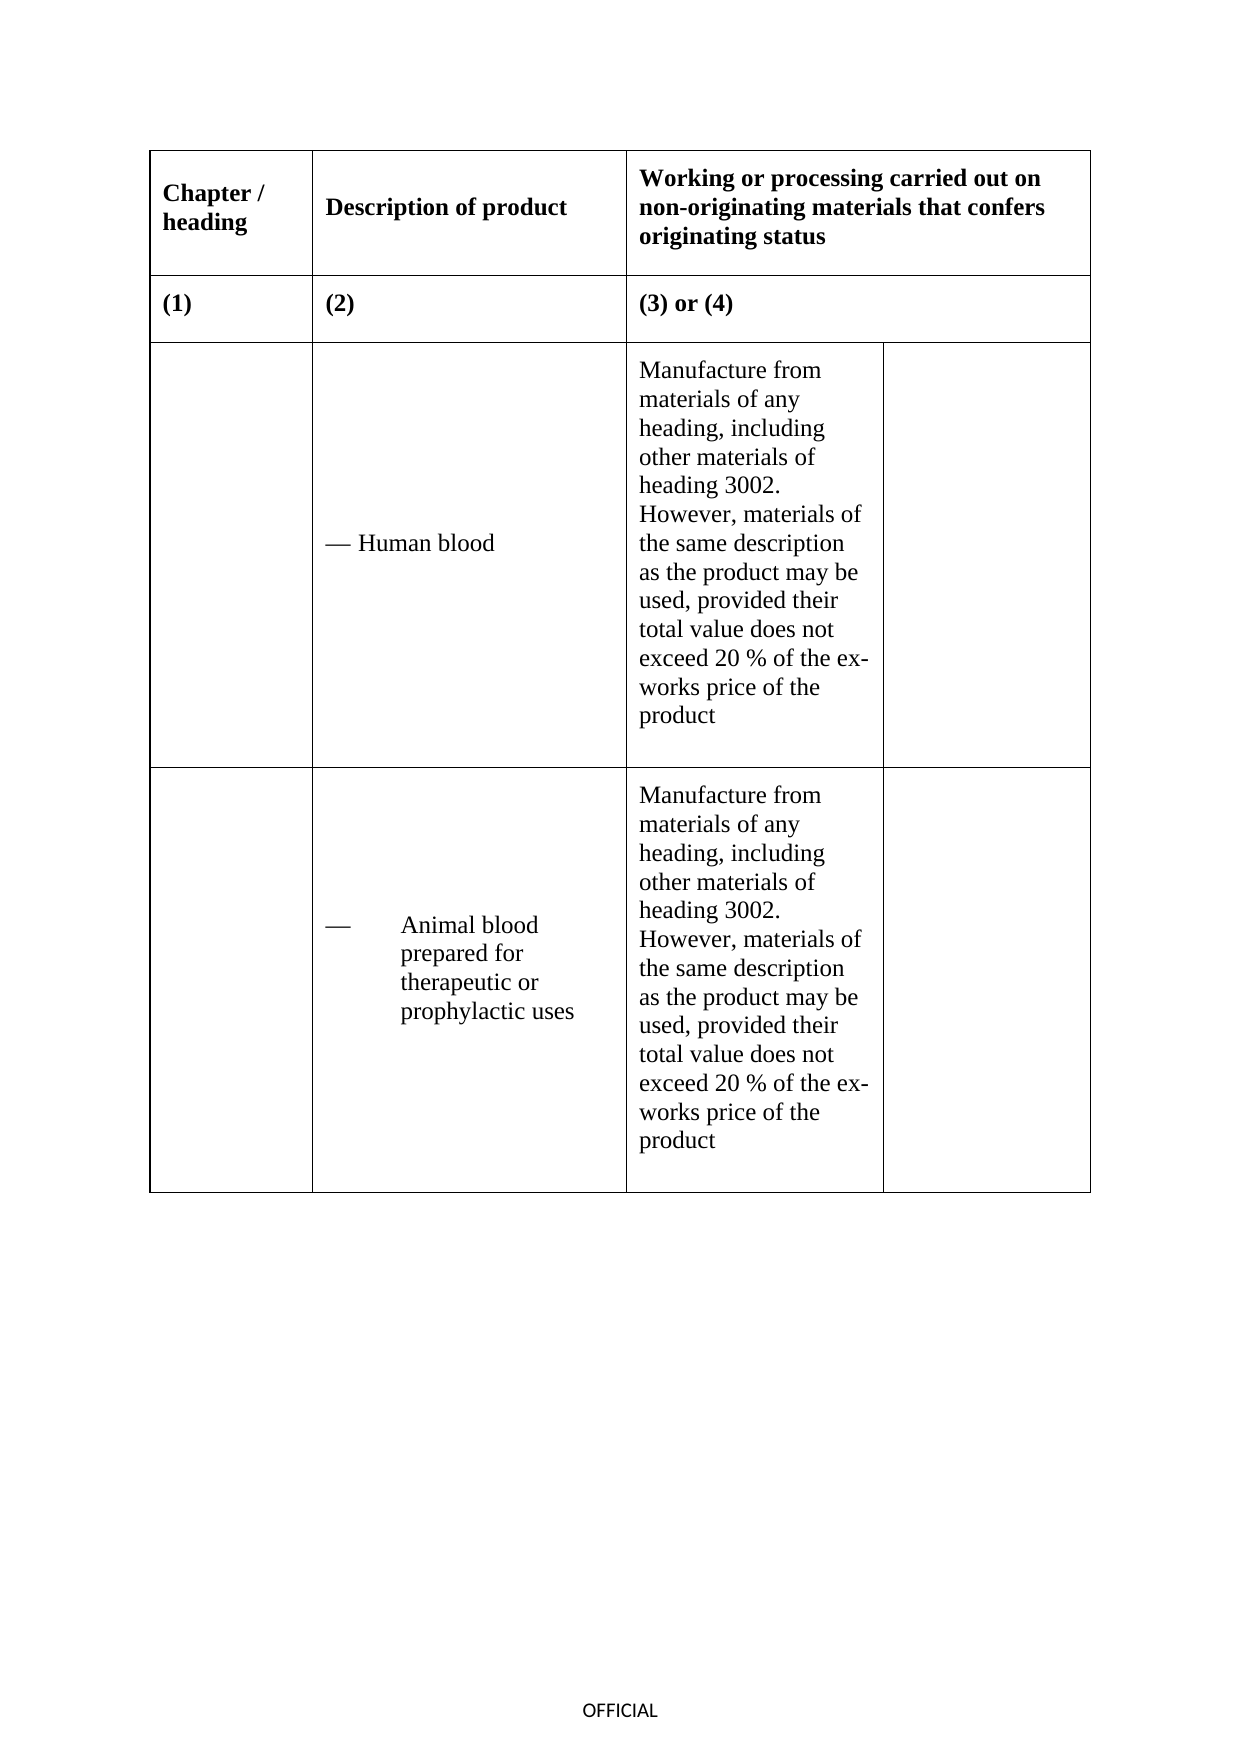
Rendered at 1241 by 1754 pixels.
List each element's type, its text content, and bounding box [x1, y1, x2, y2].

table_cell [151, 343, 312, 767]
table_cell (3) or (4) [627, 276, 1090, 342]
table_cell — Human blood [313, 343, 626, 767]
table_cell (1) [151, 276, 312, 342]
table_cell [151, 768, 312, 1192]
table_header Description of product [313, 151, 626, 275]
table_cell — Animal blood prepared for therapeutic or prophylactic uses [313, 768, 626, 1192]
table_header Chapter / heading [151, 151, 312, 275]
table_header Working or processing carried out on non‐originating materials that confers originating status [627, 151, 1090, 275]
table_cell [884, 768, 1090, 1192]
table_cell Manufacture from materials of any heading, including other materials of heading 3002. However, materials of the same description as the product may be used, provided their total value does not exceed 20 % of the ex‐works price of the product [627, 768, 883, 1192]
table_cell Manufacture from materials of any heading, including other materials of heading 3002. However, materials of the same description as the product may be used, provided their total value does not exceed 20 % of the ex‐works price of the product [627, 343, 883, 767]
table_cell (2) [313, 276, 626, 342]
table_cell [884, 343, 1090, 767]
